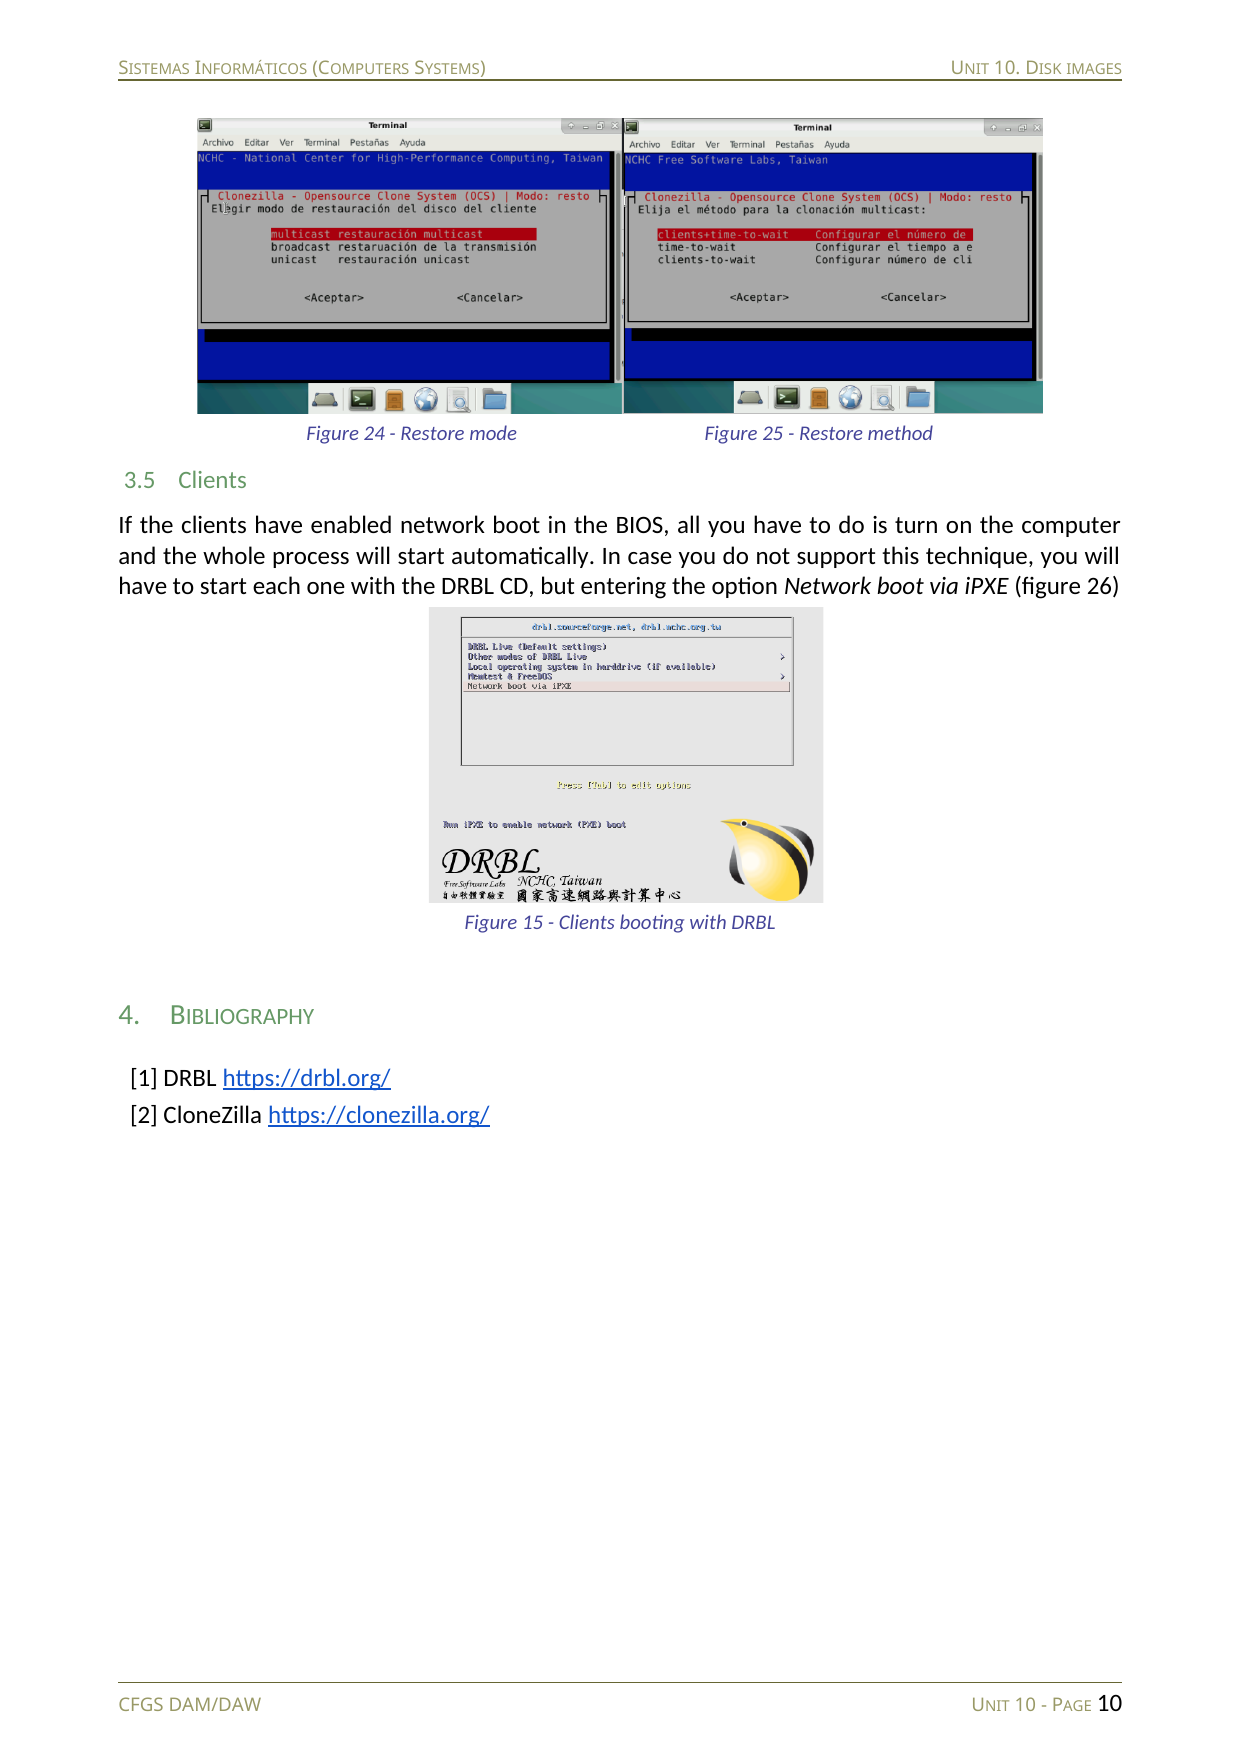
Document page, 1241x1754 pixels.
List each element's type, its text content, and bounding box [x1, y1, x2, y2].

picture [428, 607, 824, 903]
subtitle Clients [118, 464, 1122, 494]
text [1] DRBL https://drbl.org/ [118, 1062, 1122, 1093]
text If the clients have enabled network boot in the BIOS, all you have to do is turn on the computer and the whole process will start automatically. In case you do not support this technique, you will have to start each one with the DRBL CD, but entering the option Network boot via iPXE (figure 26) [118, 509, 1122, 601]
picture [197, 118, 1043, 414]
subtitle Bibliography [118, 996, 1122, 1032]
text Figure 15 - Clients booting with DRBL [118, 909, 1122, 934]
text [2] CloneZilla https://clonezilla.org/ [118, 1099, 1122, 1129]
text Figure 24 - Restore mode Figure 25 - Restore method [118, 420, 1122, 445]
